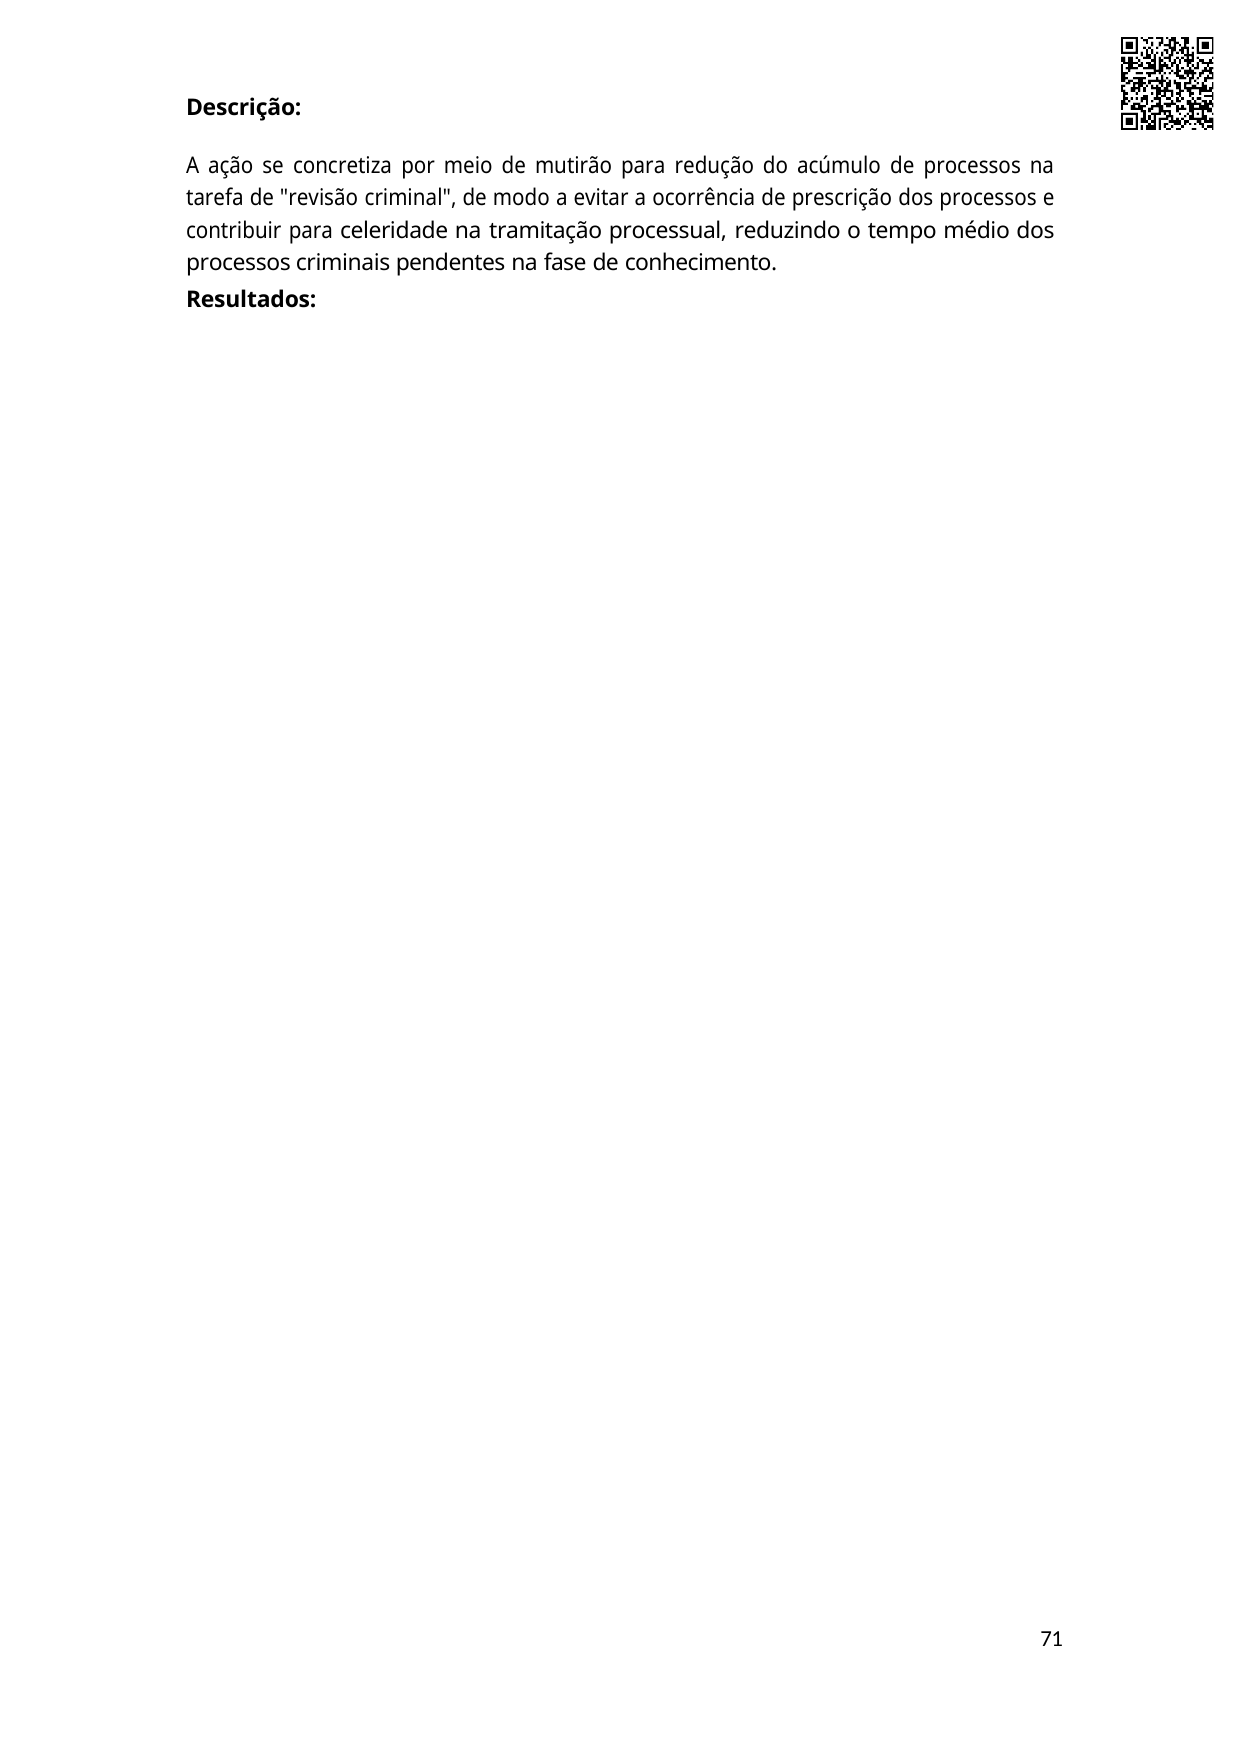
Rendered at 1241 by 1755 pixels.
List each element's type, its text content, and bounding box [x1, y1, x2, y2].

table_cell Resultados: [181, 278, 1059, 315]
table_cell Descrição: A ação se concretiza por meio de mutirão para redução do acúmulo de processos na tarefa de "revisão criminal", de modo a evitar a ocorrência de prescrição dos processos e contribuir para celeridade na tramitação processual, reduzindo o tempo médio dos processos criminais pendentes na fase de conhecimento. [181, 83, 1059, 278]
